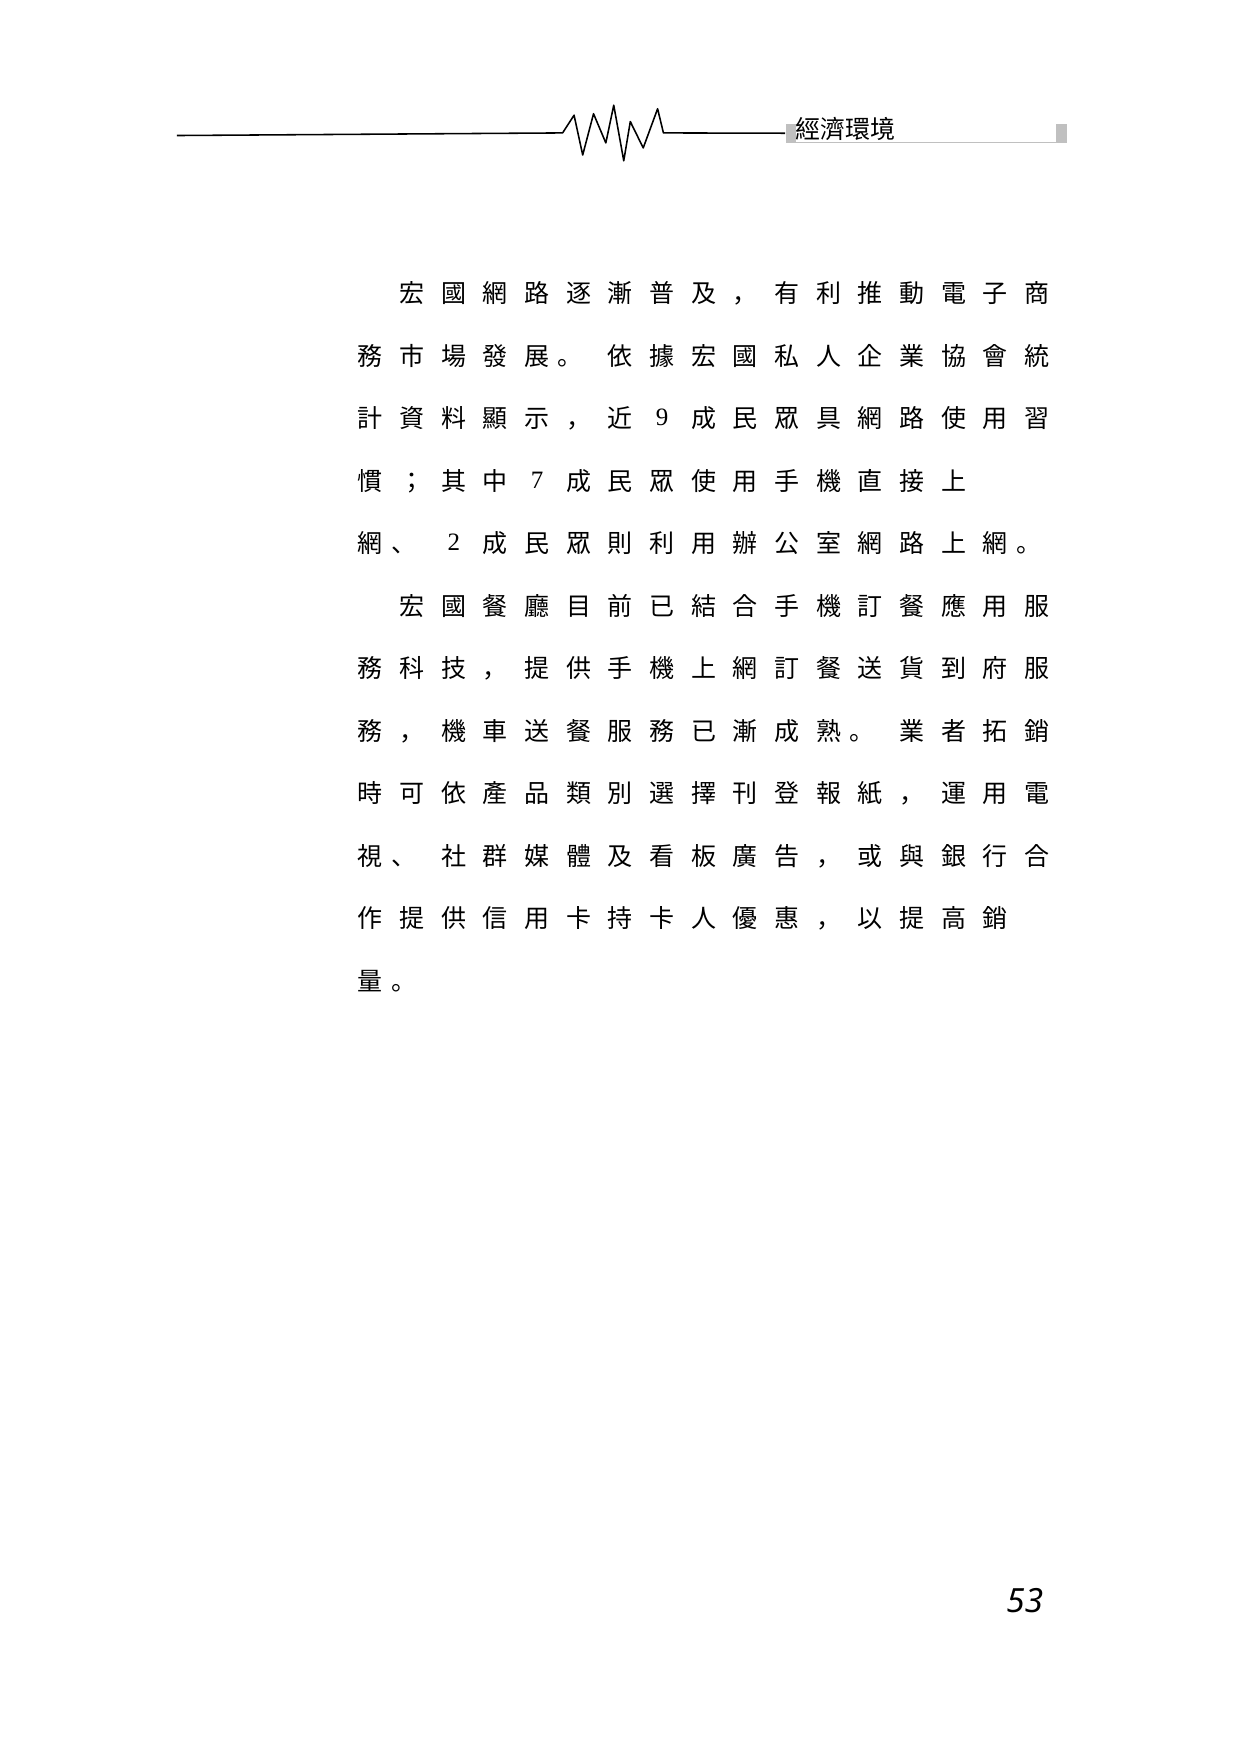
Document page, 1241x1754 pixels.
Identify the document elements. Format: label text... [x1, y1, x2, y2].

text 宏國網路逐漸普及，有利推動電子商務市場發展。依據宏國私人企業協會統計資料顯示，近9成民眾具網路使用習慣；其中7成民眾使用手機直接上網、2成民眾則利用辦公室網路上網。 [330, 250, 1058, 563]
text 宏國餐廳目前已結合手機訂餐應用服務科技，提供手機上網訂餐送貨到府服務，機車送餐服務已漸成熟。業者拓銷時可依產品類別選擇刊登報紙，運用電視、社群媒體及看板廣告，或與銀行合作提供信用卡持卡人優惠，以提高銷量。 [330, 563, 1058, 1000]
